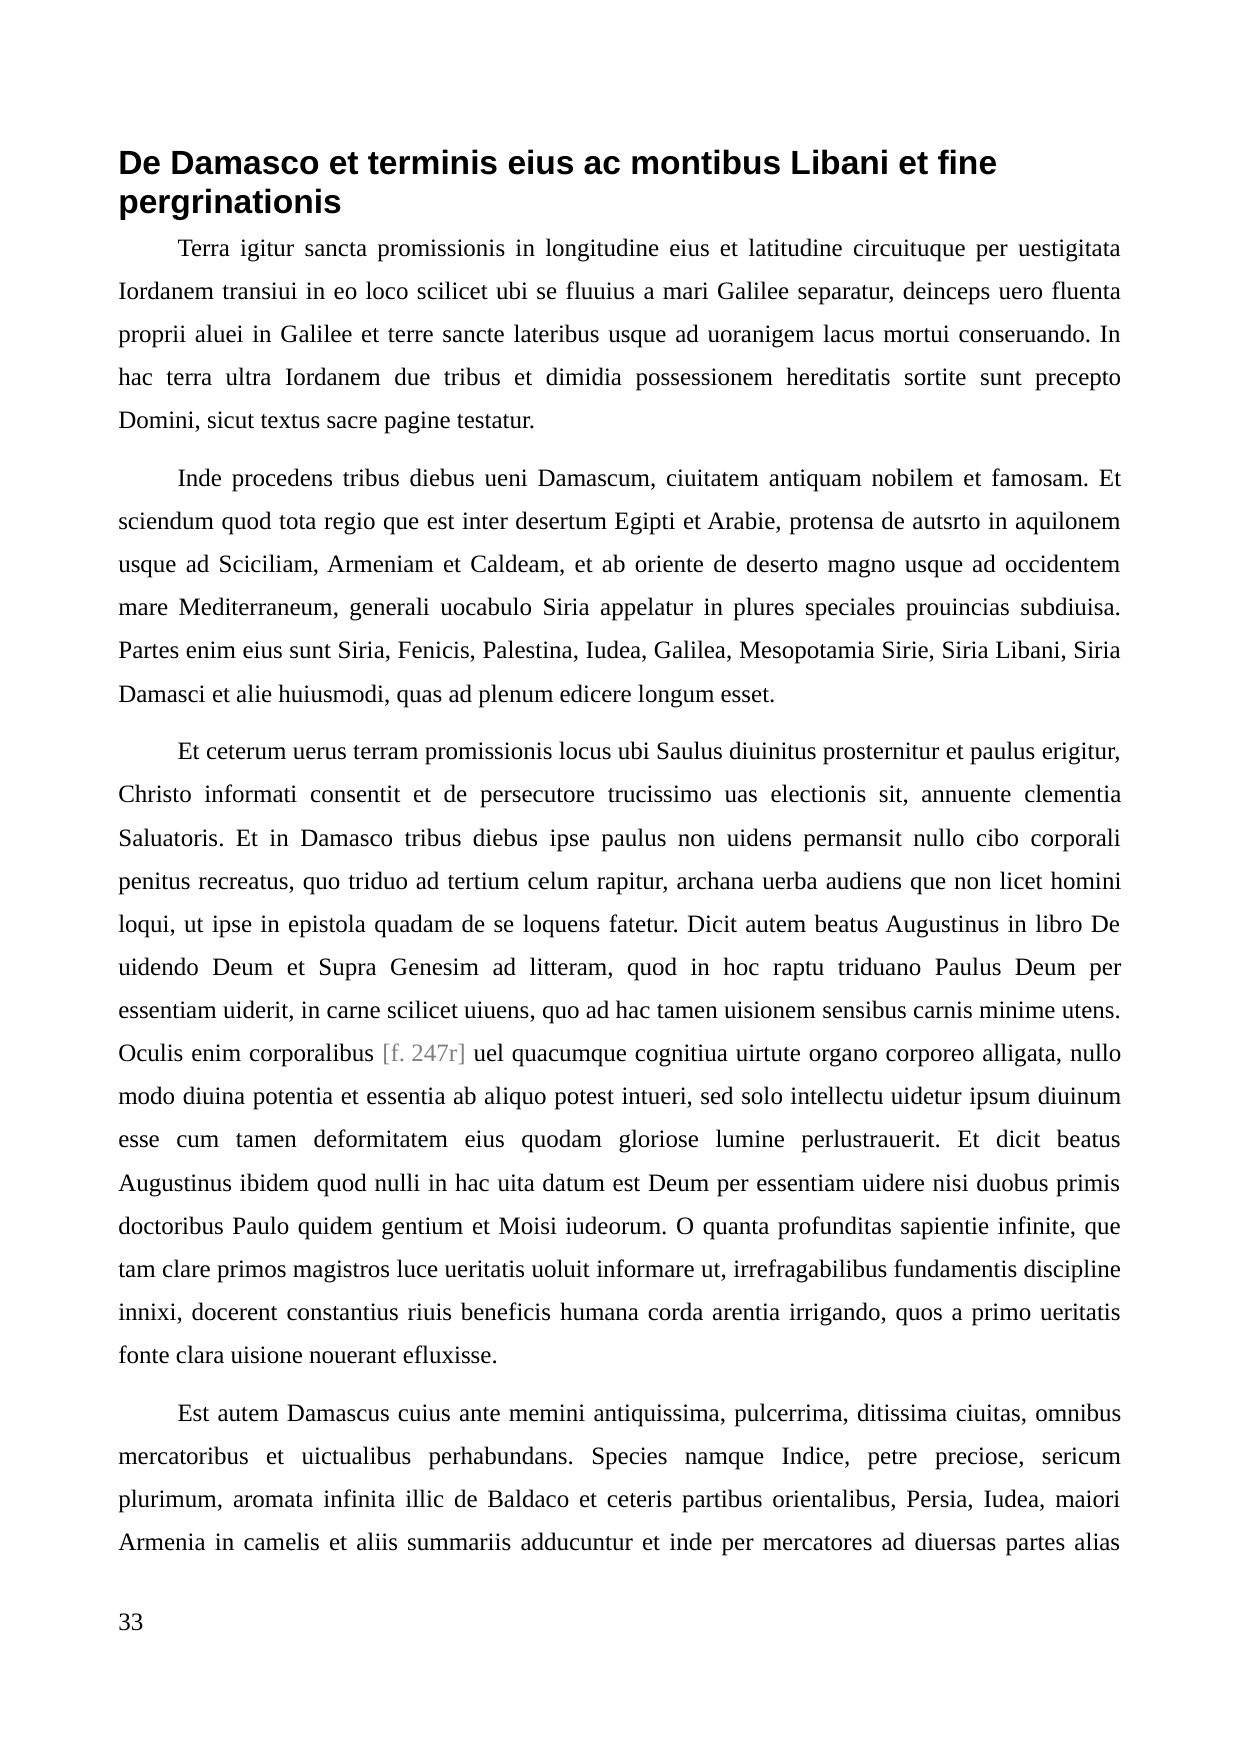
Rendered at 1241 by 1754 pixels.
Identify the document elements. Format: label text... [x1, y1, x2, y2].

text Est autem Damascus cuius ante memini antiquissima, pulcerrima, ditissima ciuitas, omnibus mercatoribus et uictualibus perhabundans. Species namque Indice, petre preciose, sericum plurimum, aromata infinita illic de Baldaco et ceteris partibus orientalibus, Persia, Iudea, maiori Armenia in camelis et aliis summariis adducuntur et inde per mercatores ad diuersas partes alias [118, 1398, 1122, 1556]
text Et ceterum uerus terram promissionis locus ubi Saulus diuinitus prosternitur et paulus erigitur, Christo informati consentit et de persecutore trucissimo uas electionis sit, annuente clementia Saluatoris. Et in Damasco tribus diebus ipse paulus non uidens permansit nullo cibo corporali penitus recreatus, quo triduo ad tertium celum rapitur, archana uerba audiens que non licet homini loqui, ut ipse in epistola quadam de se loquens fatetur. Dicit autem beatus Augustinus in libro De uidendo Deum et Supra Genesim ad litteram, quod in hoc raptu triduano Paulus Deum per essentiam uiderit, in carne scilicet uiuens, quo ad hac tamen uisionem sensibus carnis minime utens. Oculis enim corporalibus [f. 247r] uel quacumque cognitiua uirtute organo corporeo alligata, nullo modo diuina potentia et essentia ab aliquo potest intueri, sed solo intellectu uidetur ipsum diuinum esse cum tamen deformitatem eius quodam gloriose lumine perlustrauerit. Et dicit beatus Augustinus ibidem quod nulli in hac uita datum est Deum per essentiam uidere nisi duobus primis doctoribus Paulo quidem gentium et Moisi iudeorum. O quanta profunditas sapientie infinite, que tam clare primos magistros luce ueritatis uoluit informare ut, irrefragabilibus fundamentis discipline innixi, docerent constantius riuis beneficis humana corda arentia irrigando, quos a primo ueritatis fonte clara uisione nouerant efluxisse. [118, 736, 1122, 1369]
text Inde procedens tribus diebus ueni Damascum, ciuitatem antiquam nobilem et famosam. Et sciendum quod tota regio que est inter desertum Egipti et Arabie, protensa de autsrto in aquilonem usque ad Sciciliam, Armeniam et Caldeam, et ab oriente de deserto magno usque ad occidentem mare Mediterraneum, generali uocabulo Siria appelatur in plures speciales prouincias subdiuisa. Partes enim eius sunt Siria, Fenicis, Palestina, Iudea, Galilea, Mesopotamia Sirie, Siria Libani, Siria Damasci et alie huiusmodi, quas ad plenum edicere longum esset. [118, 463, 1122, 707]
text Terra igitur sancta promissionis in longitudine eius et latitudine circuituque per uestigitata Iordanem transiui in eo loco scilicet ubi se fluuius a mari Galilee separatur, deinceps uero fluenta proprii aluei in Galilee et terre sancte lateribus usque ad uoranigem lacus mortui conseruando. In hac terra ultra Iordanem due tribus et dimidia possessionem hereditatis sortite sunt precepto Domini, sicut textus sacre pagine testatur. [118, 233, 1122, 434]
text De Damasco et terminis eius ac montibus Libani et fine pergrinationis [118, 143, 1122, 220]
